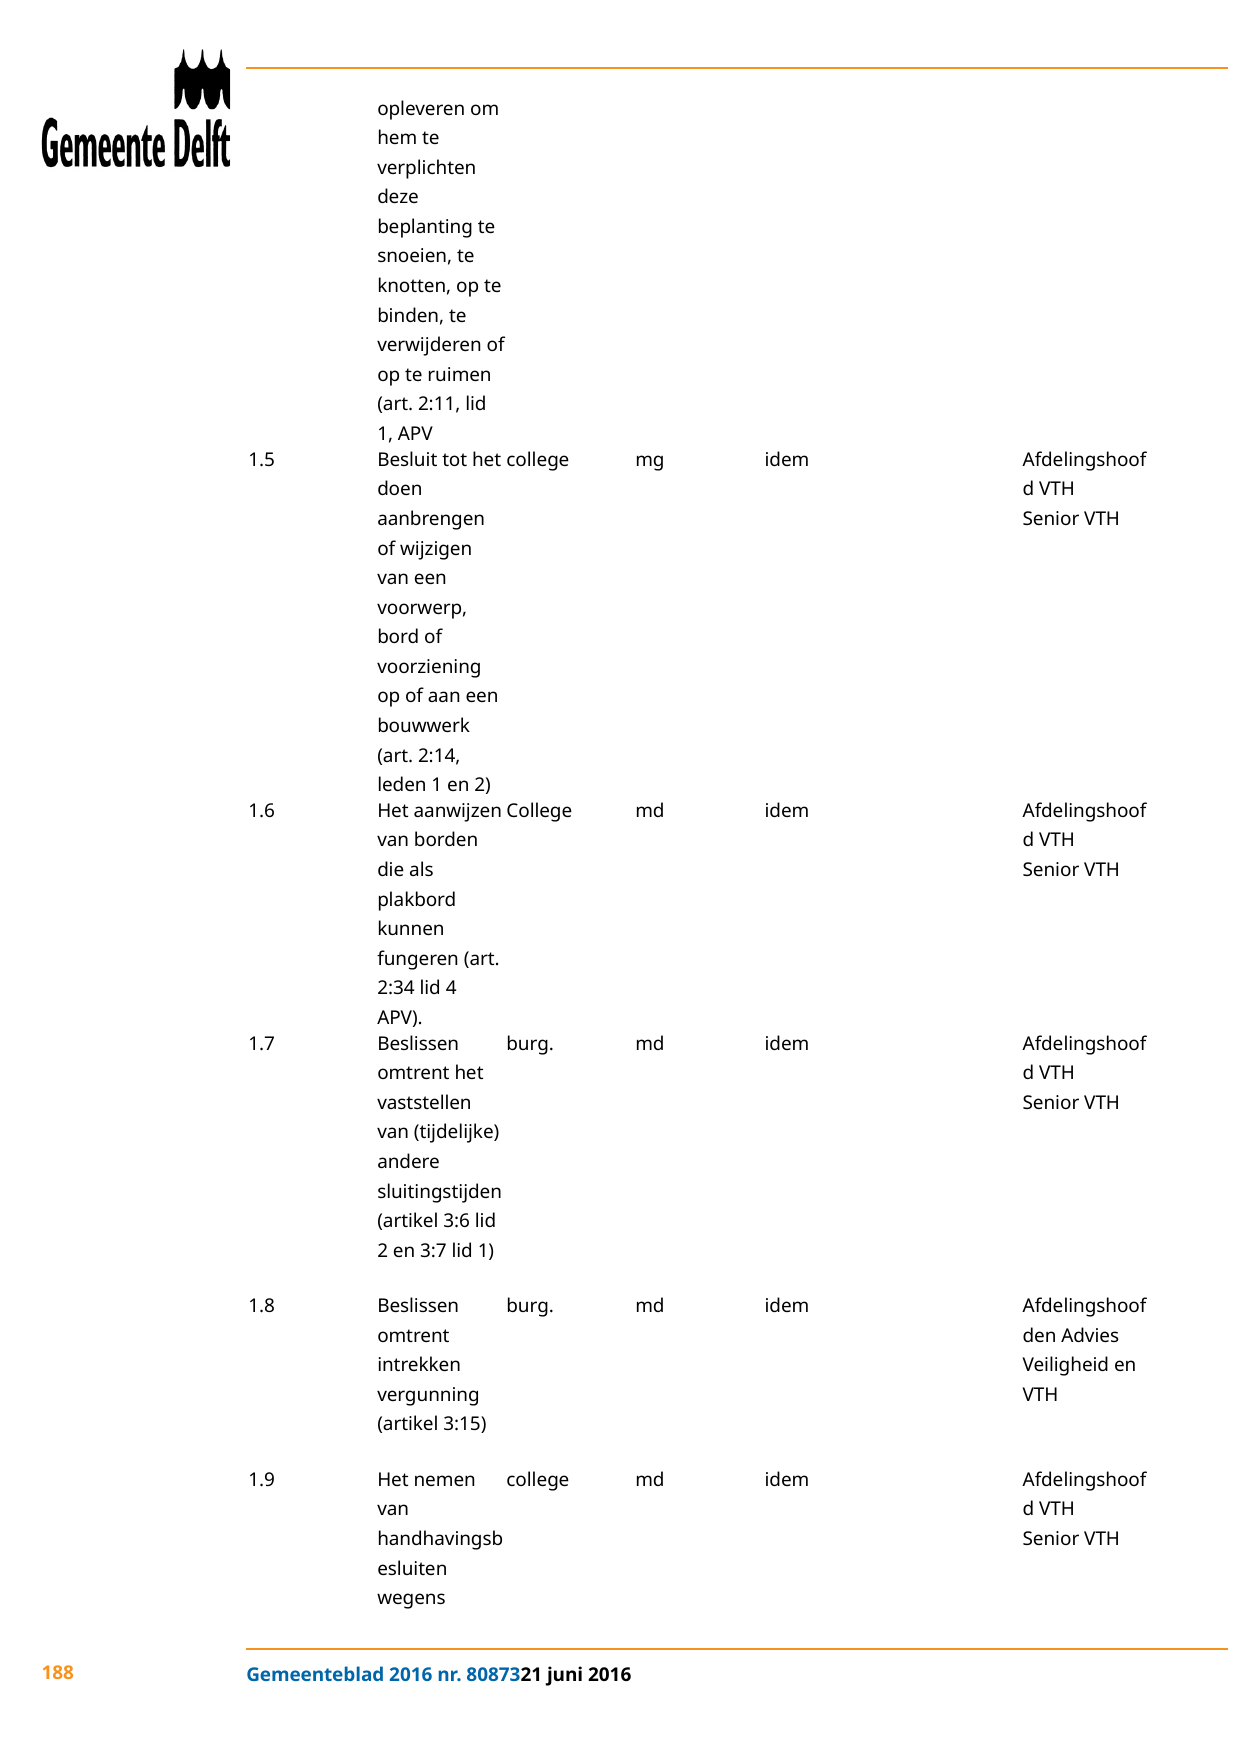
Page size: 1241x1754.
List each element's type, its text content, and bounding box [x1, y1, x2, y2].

table_cell idem [764, 1466, 893, 1610]
table_cell college [506, 446, 635, 797]
table_cell 1.5 [248, 446, 377, 797]
table_cell opleveren om hem te verplichten deze beplanting te snoeien, te knotten, op te binden, te verwijderen of op te ruimen (art. 2:11, lid 1, APV [377, 95, 506, 446]
table_cell [894, 797, 1022, 1030]
table_cell 1.6 [248, 797, 377, 1030]
table_cell 1.9 [248, 1466, 377, 1610]
table_cell idem [764, 797, 893, 1030]
table_cell burg. [506, 1030, 635, 1292]
table_cell College [506, 797, 635, 1030]
table_cell md [635, 1292, 764, 1466]
table_cell Afdelingshoofd VTH Senior VTH [1023, 1030, 1152, 1292]
table_cell Beslissen omtrent het vaststellen van (tijdelijke) andere sluitingstijden (artikel 3:6 lid 2 en 3:7 lid 1) [377, 1030, 506, 1292]
table_cell 1.7 [248, 1030, 377, 1292]
table_cell [764, 95, 893, 446]
table_cell [506, 95, 635, 446]
table_cell 1.8 [248, 1292, 377, 1466]
table_cell [894, 1030, 1022, 1292]
table_cell idem [764, 1292, 893, 1466]
table_cell md [635, 797, 764, 1030]
picture [41, 47, 231, 172]
table_cell Afdelingshoofden Advies Veiligheid en VTH [1023, 1292, 1152, 1466]
table_cell idem [764, 1030, 893, 1292]
table_cell Het nemen van handhavingsbesluiten wegens [377, 1466, 506, 1610]
table_cell Het aanwijzen van borden die als plakbord kunnen fungeren (art. 2:34 lid 4 APV). [377, 797, 506, 1030]
table_cell md [635, 1030, 764, 1292]
table_cell Afdelingshoofd VTH Senior VTH [1023, 446, 1152, 797]
table_cell [894, 1466, 1022, 1610]
table_cell [894, 95, 1022, 446]
table_cell Afdelingshoofd VTH Senior VTH [1023, 1466, 1152, 1610]
table_cell Beslissen omtrent intrekken vergunning (artikel 3:15) [377, 1292, 506, 1466]
table_cell [248, 95, 377, 446]
table_cell [894, 446, 1022, 797]
table_cell md [635, 1466, 764, 1610]
table_cell Besluit tot het doen aanbrengen of wijzigen van een voorwerp, bord of voorziening op of aan een bouwwerk (art. 2:14, leden 1 en 2) [377, 446, 506, 797]
table_cell [635, 95, 764, 446]
table_cell [1023, 95, 1152, 446]
table_cell burg. [506, 1292, 635, 1466]
table_cell college [506, 1466, 635, 1610]
table_cell mg [635, 446, 764, 797]
table_cell idem [764, 446, 893, 797]
table_cell Afdelingshoofd VTH Senior VTH [1023, 797, 1152, 1030]
table_cell [894, 1292, 1022, 1466]
